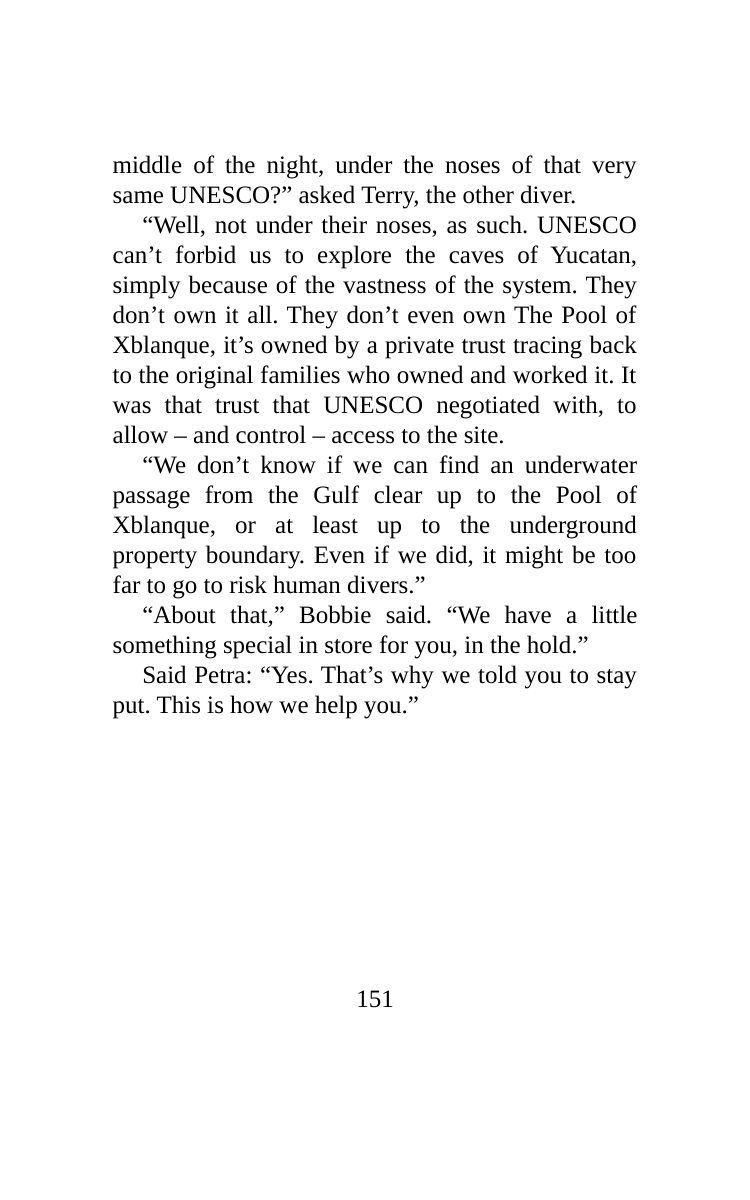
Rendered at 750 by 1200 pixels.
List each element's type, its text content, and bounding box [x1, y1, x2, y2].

text middle of the night, under the noses of that very same UNESCO?” asked Terry, the other diver. [112, 150, 637, 210]
text “We don’t know if we can find an underwater passage from the Gulf clear up to the Pool of Xblanque, or at least up to the underground property boundary. Even if we did, it might be too far to go to risk human divers.” [112, 450, 637, 600]
text “Well, not under their noses, as such. UNESCO can’t forbid us to explore the caves of Yucatan, simply because of the vastness of the system. They don’t own it all. They don’t even own The Pool of Xblanque, it’s owned by a private trust tracing back to the original families who owned and worked it. It was that trust that UNESCO negotiated with, to allow – and control – access to the site. [112, 210, 637, 450]
text Said Petra: “Yes. That’s why we told you to stay put. This is how we help you.” [112, 660, 637, 720]
text “About that,” Bobbie said. “We have a little something special in store for you, in the hold.” [112, 600, 637, 660]
